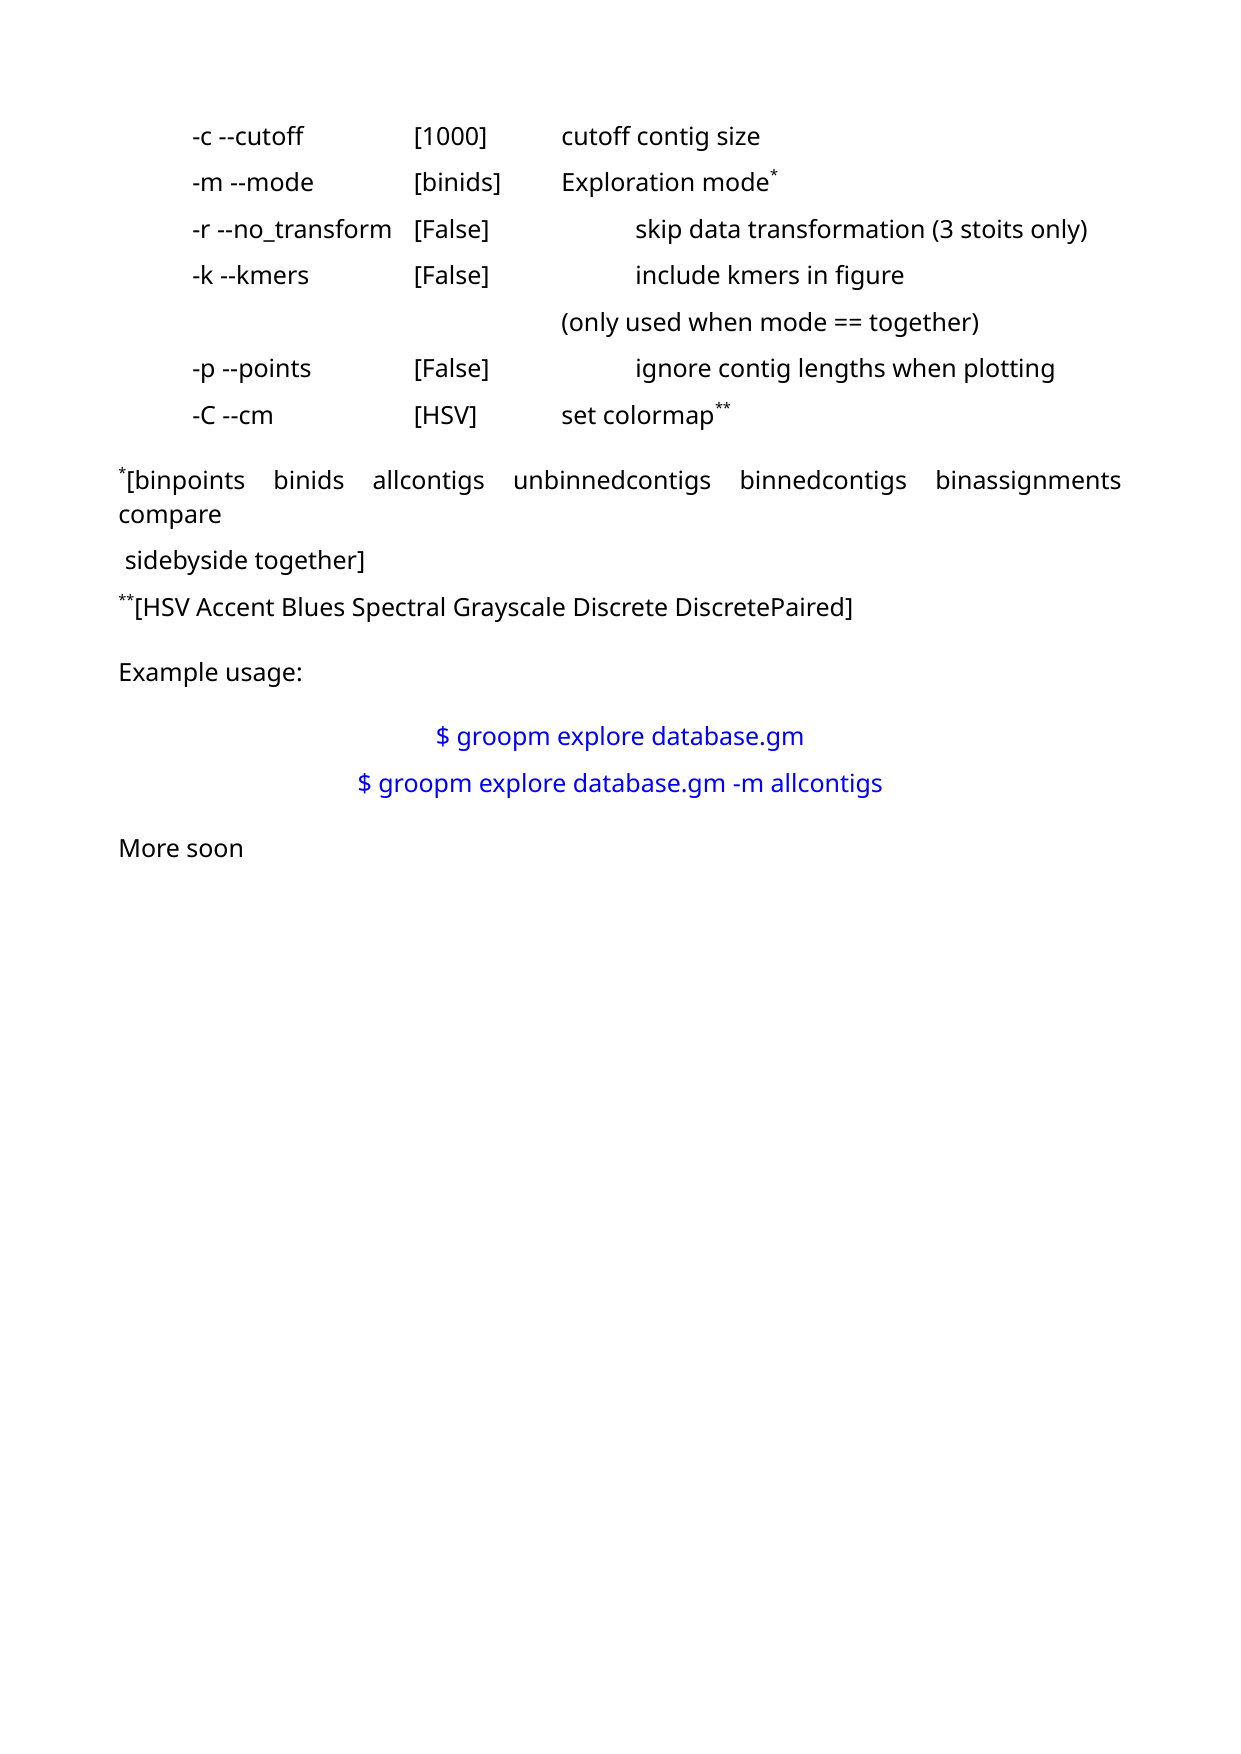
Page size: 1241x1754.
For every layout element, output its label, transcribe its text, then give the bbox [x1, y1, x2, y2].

text **[HSV Accent Blues Spectral Grayscale Discrete DiscretePaired] [118, 589, 1122, 623]
text -c --cutoff [1000] cutoff contig size [118, 118, 1122, 152]
text Example usage: [118, 654, 1122, 688]
text -m --mode [binids] Exploration mode* [118, 165, 1122, 199]
text -C --cm [HSV] set colormap** [118, 397, 1122, 432]
text (only used when mode == together) [118, 304, 1122, 338]
text -p --points [False] ignore contig lengths when plotting [118, 351, 1122, 385]
text More soon [118, 830, 1122, 864]
text $ groopm explore database.gm [118, 719, 1122, 753]
text $ groopm explore database.gm -m allcontigs [118, 766, 1122, 800]
text sidebyside together] [118, 543, 1122, 577]
text -k --kmers [False] include kmers in figure [118, 258, 1122, 292]
text *[binpoints binids allcontigs unbinnedcontigs binnedcontigs binassignments compare [118, 462, 1122, 530]
text -r --no_transform [False] skip data transformation (3 stoits only) [118, 211, 1122, 245]
